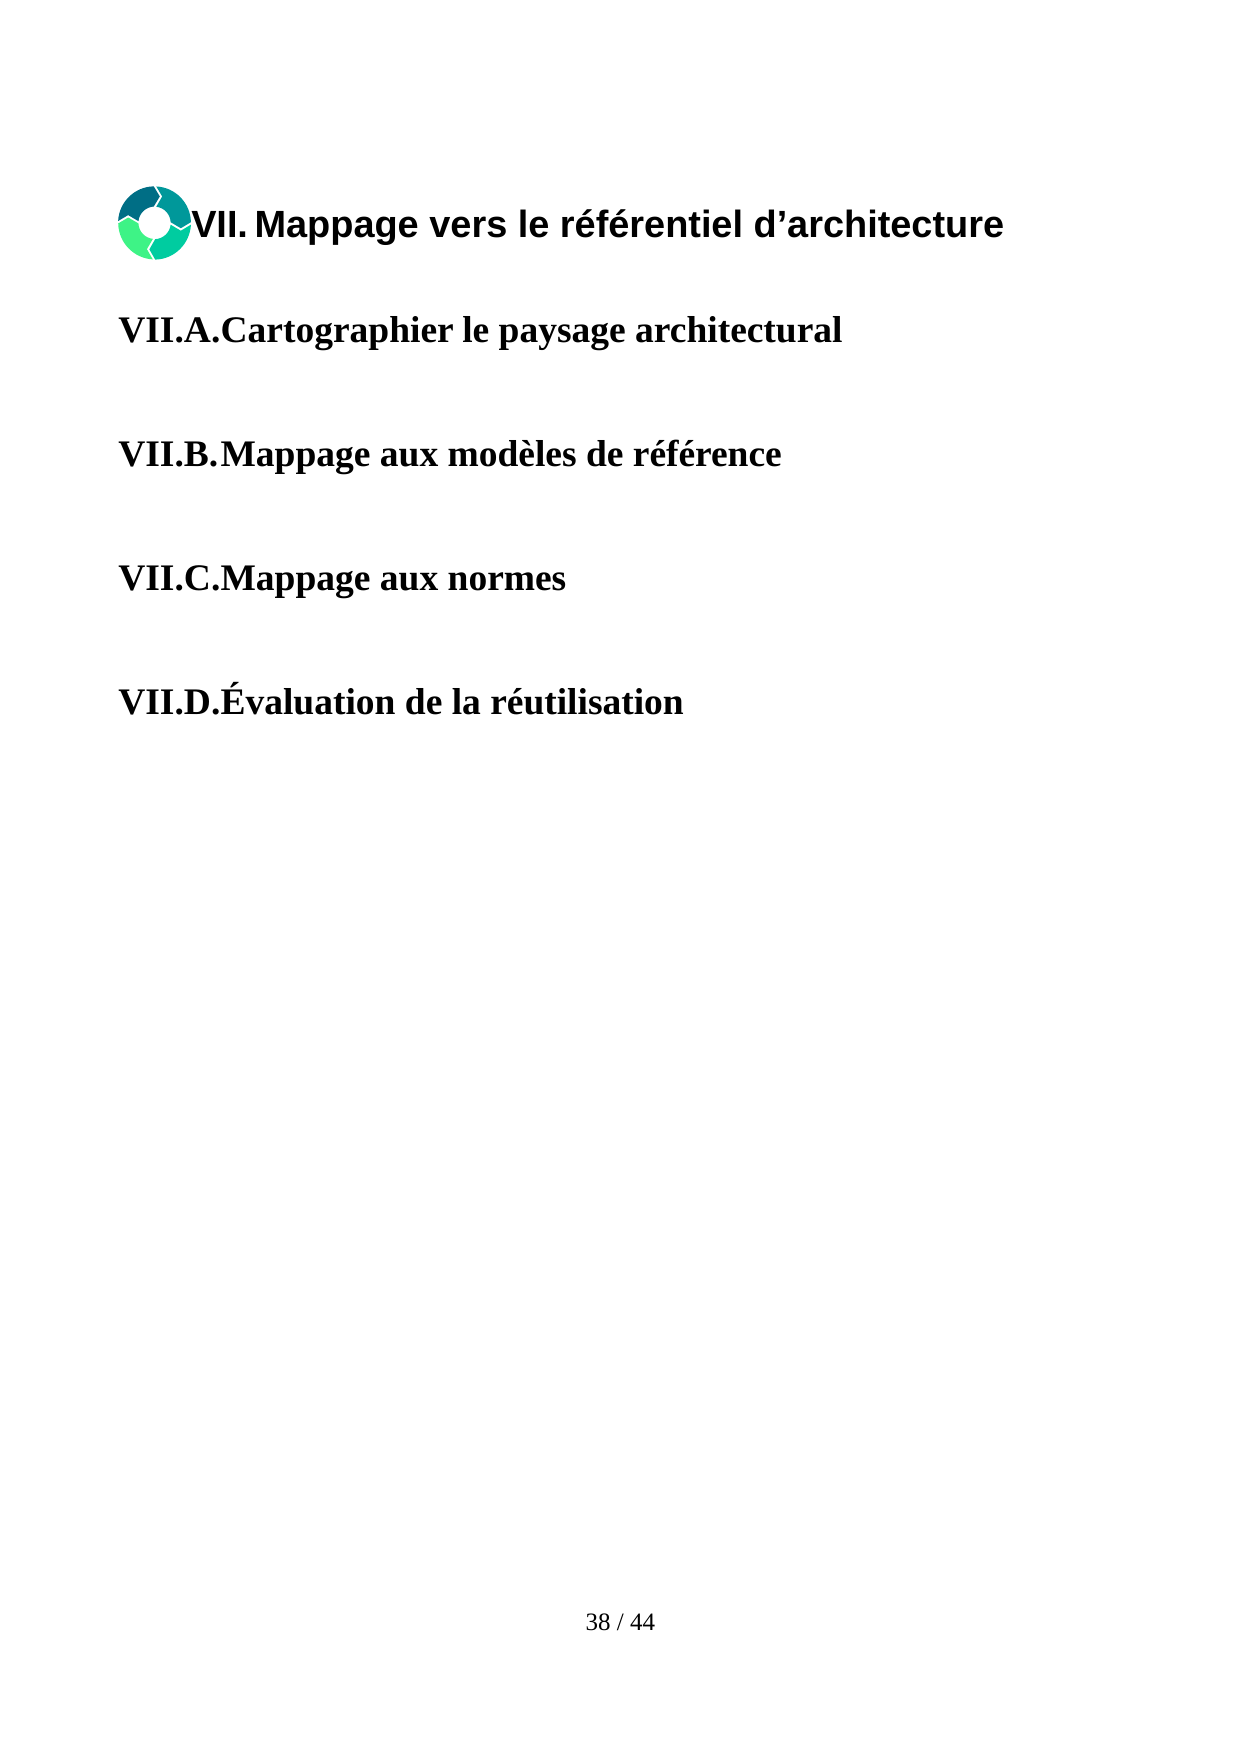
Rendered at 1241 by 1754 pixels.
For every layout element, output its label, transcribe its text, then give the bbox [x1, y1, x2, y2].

subtitle Cartographier le paysage architectural [118, 307, 1122, 350]
subtitle Mappage aux normes [118, 555, 1122, 598]
subtitle Mappage aux modèles de référence [118, 431, 1122, 474]
subtitle [135, 202, 171, 245]
subtitle Évaluation de la réutilisation [118, 679, 1122, 722]
subtitle Mappage vers le référentiel d’architecture [172, 201, 1122, 245]
